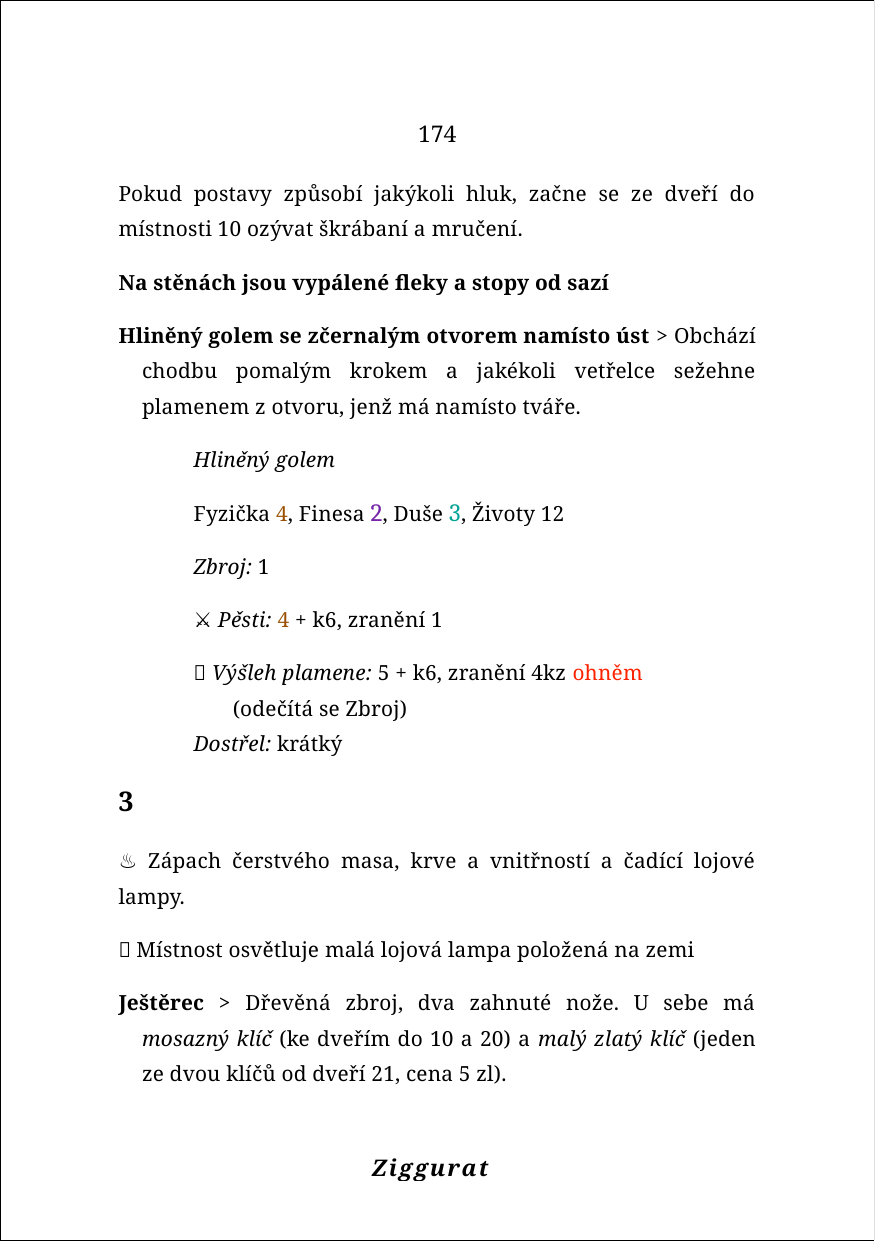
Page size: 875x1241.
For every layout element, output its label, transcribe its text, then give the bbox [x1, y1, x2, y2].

list 🏹 Výšleh plamene: 5 + k6, zranění 4kz ohněm (odečítá se Zbroj) Dostřel: krátký [156, 658, 756, 758]
text Na stěnách jsou vypálené fleky a stopy od sazí [118, 268, 756, 296]
text 3 [118, 783, 756, 820]
text Ještěrec > Dřevěná zbroj, dva zahnuté nože. U sebe má mosazný klíč (ke dveřím do 10 a 20) a malý zlatý klíč (jeden ze dvou klíčů od dveří 21, cena 5 zl). [118, 988, 756, 1088]
text Hliněný golem se zčernalým otvorem namísto úst > Obchází chodbu pomalým krokem a jakékoli vetřelce sežehne plamenem z otvoru, jenž má namísto tváře. [118, 321, 756, 420]
text ♨ Zápach čerstvého masa, krve a vnitřností a čadící lojové lampy. [118, 847, 756, 911]
list Hliněný golem [156, 445, 756, 474]
text Pokud postavy způsobí jakýkoli hluk, začne se ze dveří do místnosti 10 ozývat škrábaní a mručení. [118, 179, 756, 243]
list Fyzička 4, Finesa 2, Duše 3, Životy 12 [156, 498, 756, 527]
list ⚔ Pěsti: 4 + k6, zranění 1 [156, 605, 756, 634]
text 💡 Místnost osvětluje malá lojová lampa položená na zemi [118, 935, 756, 964]
list Zbroj: 1 [156, 552, 756, 581]
